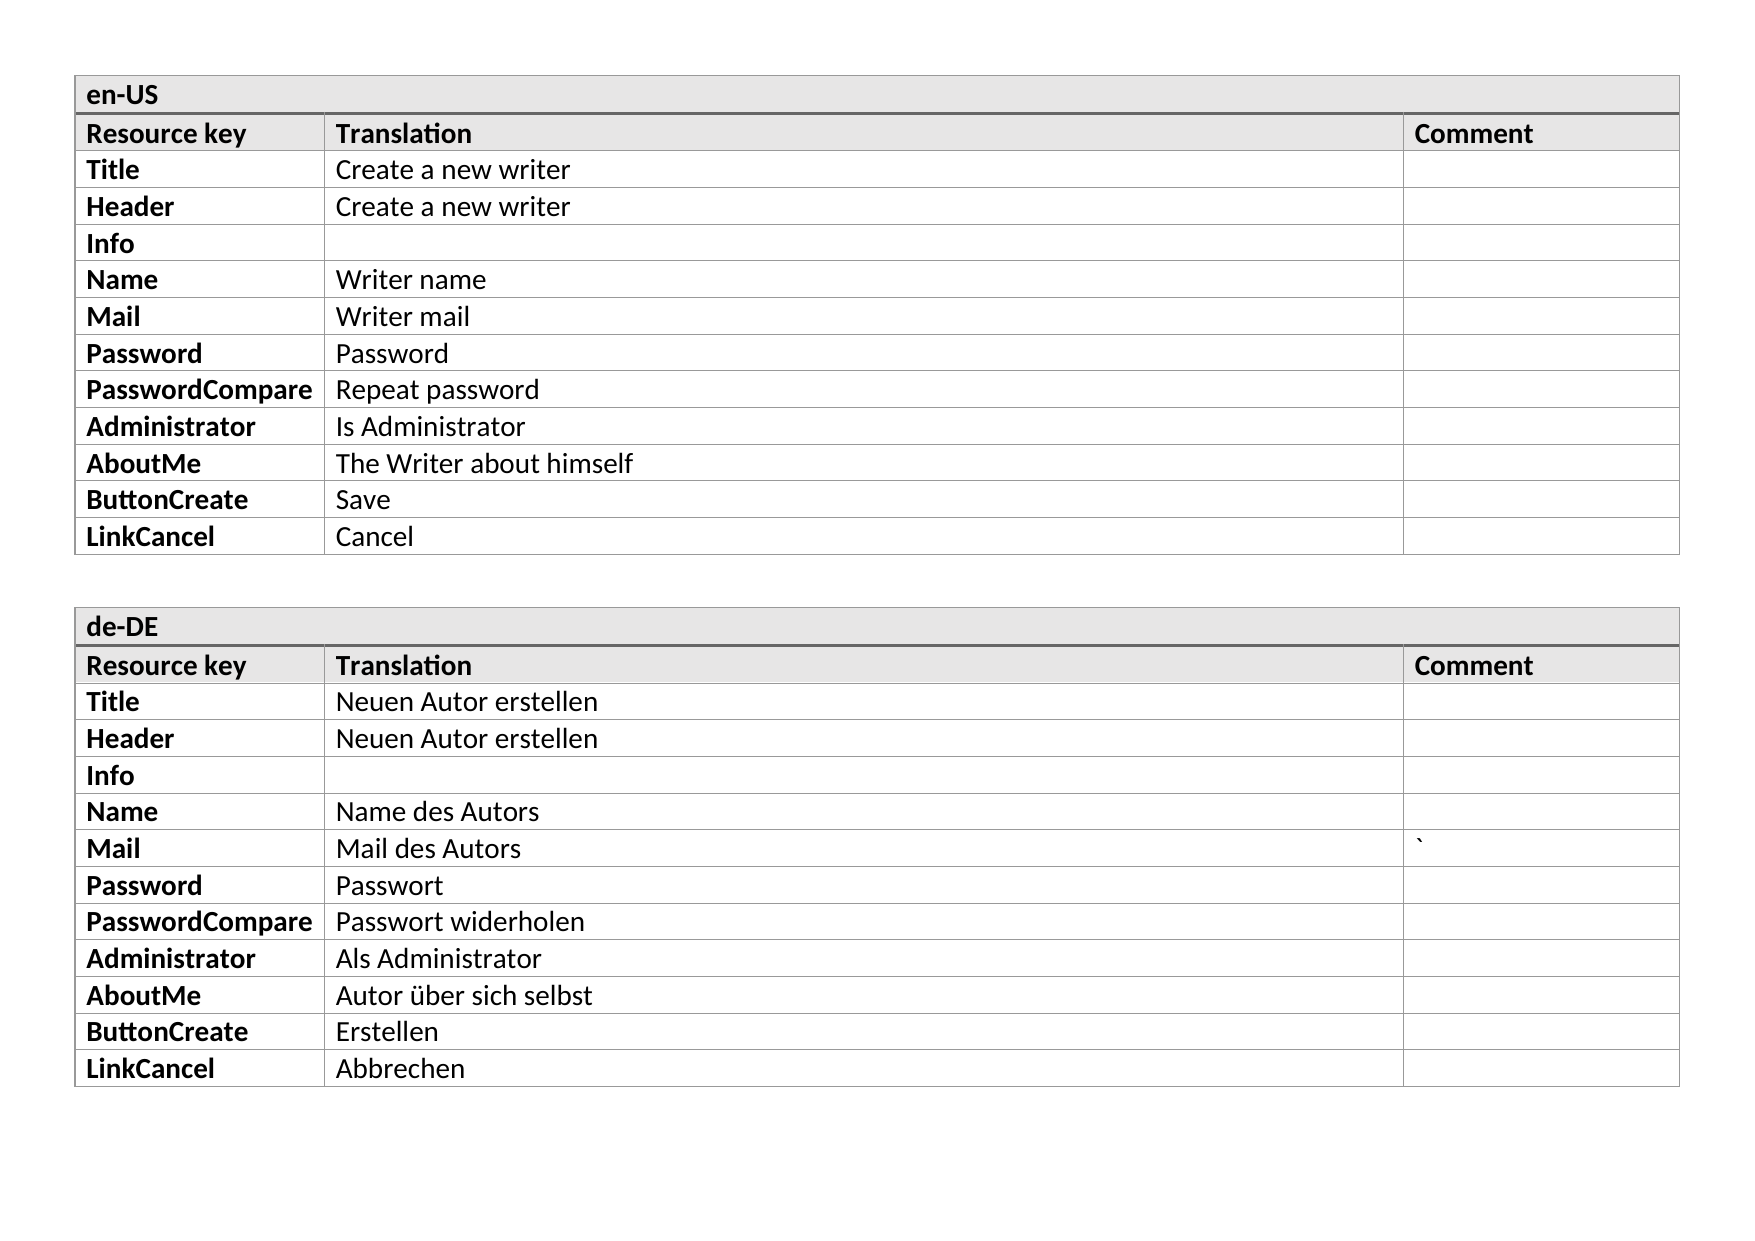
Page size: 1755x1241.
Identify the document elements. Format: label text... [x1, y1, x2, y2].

table_cell [1404, 940, 1679, 976]
table_cell Info [76, 757, 324, 792]
table_cell [1404, 867, 1679, 902]
table_cell Neuen Autor erstellen [325, 720, 1403, 756]
table_cell Passwort widerholen [325, 904, 1403, 939]
table_cell [1404, 261, 1679, 297]
table_cell [1404, 720, 1679, 756]
table_cell [1404, 298, 1679, 334]
table_cell Translation [325, 115, 1403, 150]
table_cell [325, 757, 1403, 792]
table_cell [1404, 371, 1679, 407]
table_cell AboutMe [76, 977, 324, 1012]
table_cell [1404, 684, 1679, 719]
table_cell LinkCancel [76, 1050, 324, 1086]
table_cell Create a new writer [325, 188, 1403, 224]
table_cell Resource key [76, 115, 324, 150]
table_cell Neuen Autor erstellen [325, 684, 1403, 719]
table_cell Comment [1404, 647, 1679, 682]
table_cell Header [76, 720, 324, 756]
table_cell Passwort [325, 867, 1403, 902]
table_cell [325, 225, 1403, 260]
table_cell LinkCancel [76, 518, 324, 554]
table_cell [1404, 977, 1679, 1012]
table_cell ButtonCreate [76, 481, 324, 517]
table_cell Info [76, 225, 324, 260]
table_cell Name des Autors [325, 794, 1403, 829]
table_cell PasswordCompare [76, 904, 324, 939]
table_header de-DE [76, 608, 1679, 644]
table_cell [1404, 1014, 1679, 1049]
table_cell PasswordCompare [76, 371, 324, 407]
table_cell Erstellen [325, 1014, 1403, 1049]
table_cell ButtonCreate [76, 1014, 324, 1049]
table_cell Password [76, 335, 324, 370]
table_cell Title [76, 151, 324, 187]
table_cell [1404, 481, 1679, 517]
table_cell [1404, 757, 1679, 792]
table_cell Password [325, 335, 1403, 370]
table_cell [1404, 904, 1679, 939]
table_cell Abbrechen [325, 1050, 1403, 1086]
table_cell [1404, 408, 1679, 444]
table_cell [1404, 445, 1679, 480]
table_cell [1404, 794, 1679, 829]
table_header en-US [76, 76, 1679, 112]
table_cell Cancel [325, 518, 1403, 554]
table_cell The Writer about himself [325, 445, 1403, 480]
table_cell Name [76, 261, 324, 297]
table_cell Name [76, 794, 324, 829]
table_cell Mail [76, 298, 324, 334]
table_cell Title [76, 684, 324, 719]
table_cell ` [1404, 830, 1679, 866]
table_cell Repeat password [325, 371, 1403, 407]
table_cell Mail [76, 830, 324, 866]
table_cell Header [76, 188, 324, 224]
table_cell Translation [325, 647, 1403, 682]
table_cell Create a new writer [325, 151, 1403, 187]
table_cell Administrator [76, 408, 324, 444]
table_cell AboutMe [76, 445, 324, 480]
table_cell Resource key [76, 647, 324, 682]
table_cell Administrator [76, 940, 324, 976]
table_cell Autor über sich selbst [325, 977, 1403, 1012]
table_cell Is Administrator [325, 408, 1403, 444]
table_cell Writer mail [325, 298, 1403, 334]
table_cell Password [76, 867, 324, 902]
table_cell Als Administrator [325, 940, 1403, 976]
table_cell [1404, 188, 1679, 224]
table_cell Save [325, 481, 1403, 517]
table_cell Writer name [325, 261, 1403, 297]
table_cell [1404, 1050, 1679, 1086]
table_cell Comment [1404, 115, 1679, 150]
table_cell Mail des Autors [325, 830, 1403, 866]
table_cell [1404, 518, 1679, 554]
table_cell [1404, 225, 1679, 260]
table_cell [1404, 151, 1679, 187]
table_cell [1404, 335, 1679, 370]
